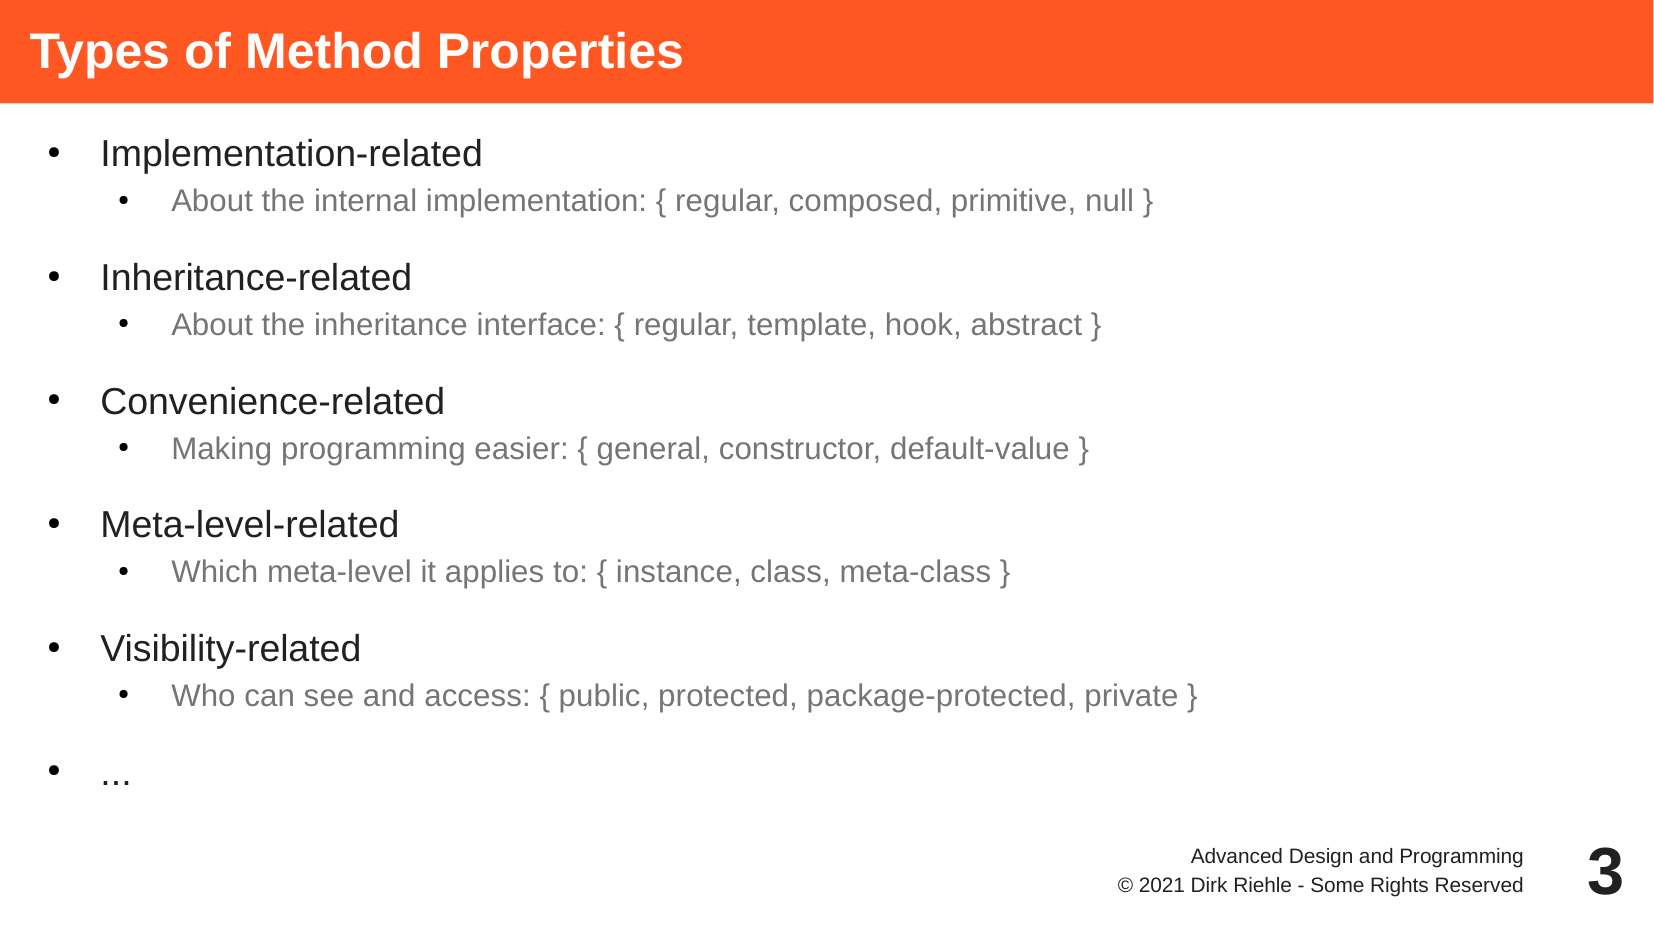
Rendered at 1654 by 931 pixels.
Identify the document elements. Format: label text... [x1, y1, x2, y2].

title Types of Method Properties [0, 0, 1654, 104]
list Implementation-related About the internal implementation: { regular, composed, primitive, null } Inheritance-related About the inheritance interface: { regular, template, hook, abstract } Convenience-related Making programming easier: { general, constructor, default-value } Meta-level-related Which meta-level it applies to: { instance, class, meta-class } Visibility-related Who can see and access: { public, protected, package-protected, private } ... [29, 132, 1625, 813]
